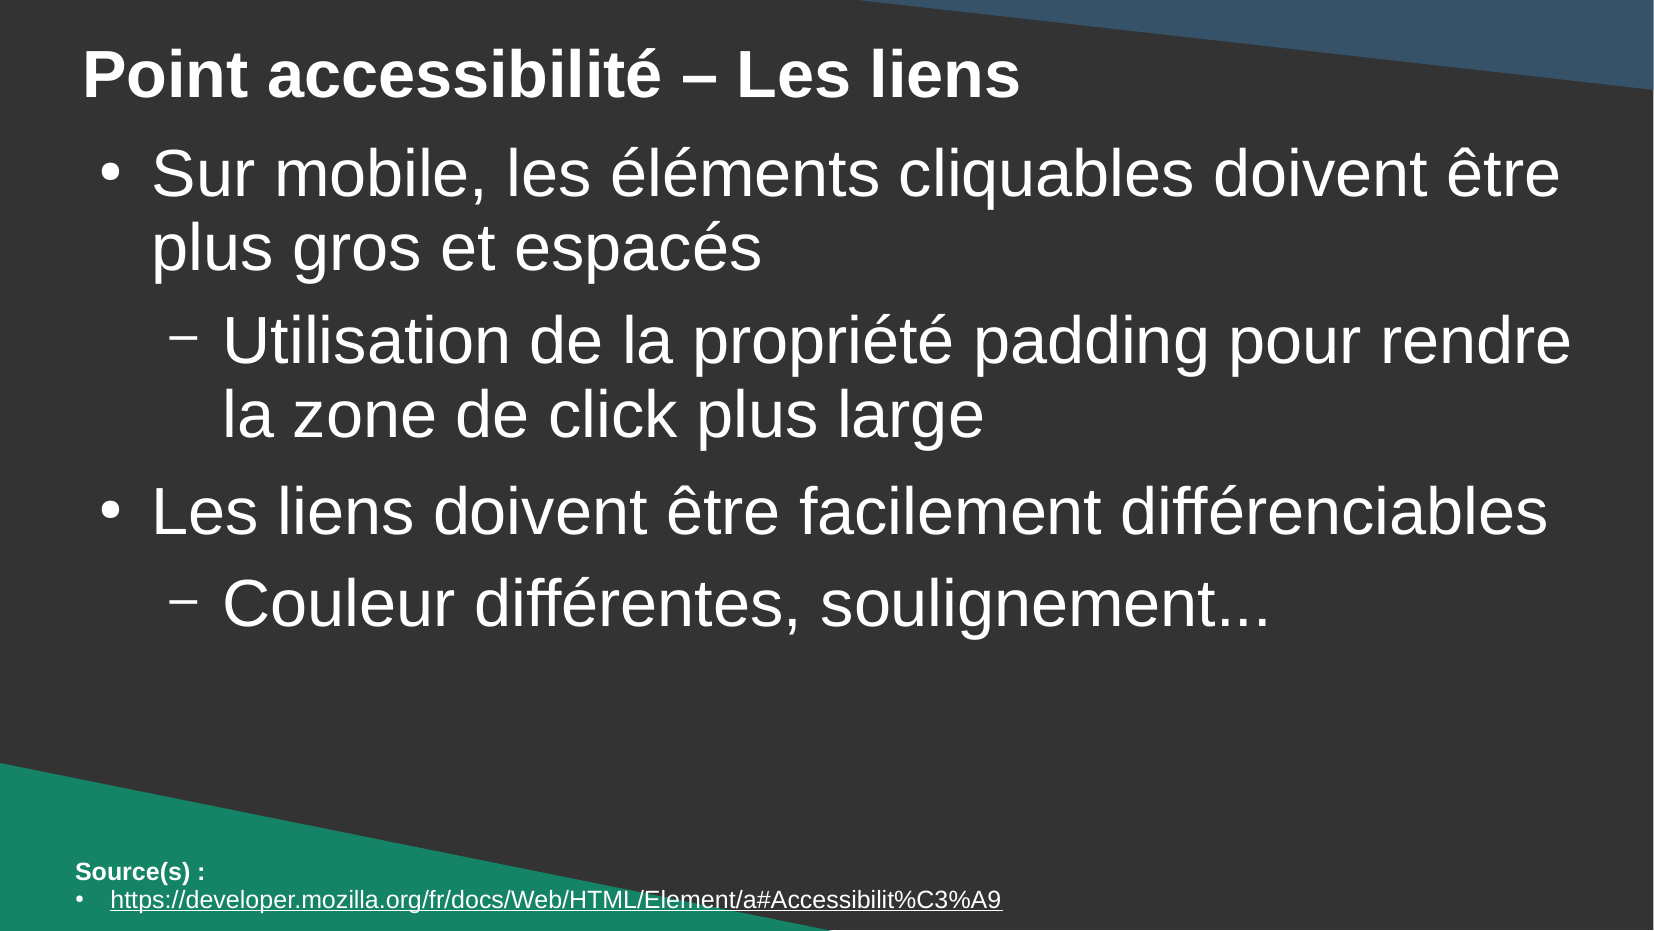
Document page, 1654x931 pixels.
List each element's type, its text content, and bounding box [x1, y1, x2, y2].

title Point accessibilité – Les liens [82, 37, 1571, 122]
text_box Source(s) : https://developer.mozilla.org/fr/docs/Web/HTML/Element/a#Accessibilit%C3%A9 [60, 850, 1546, 931]
text_box [857, 0, 1654, 90]
list Sur mobile, les éléments cliquables doivent être plus gros et espacés Utilisation de la propriété padding pour rendre la zone de click plus large Les liens doivent être facilement différenciables Couleur différentes, soulignement... [80, 135, 1605, 815]
text_box [0, 763, 432, 931]
